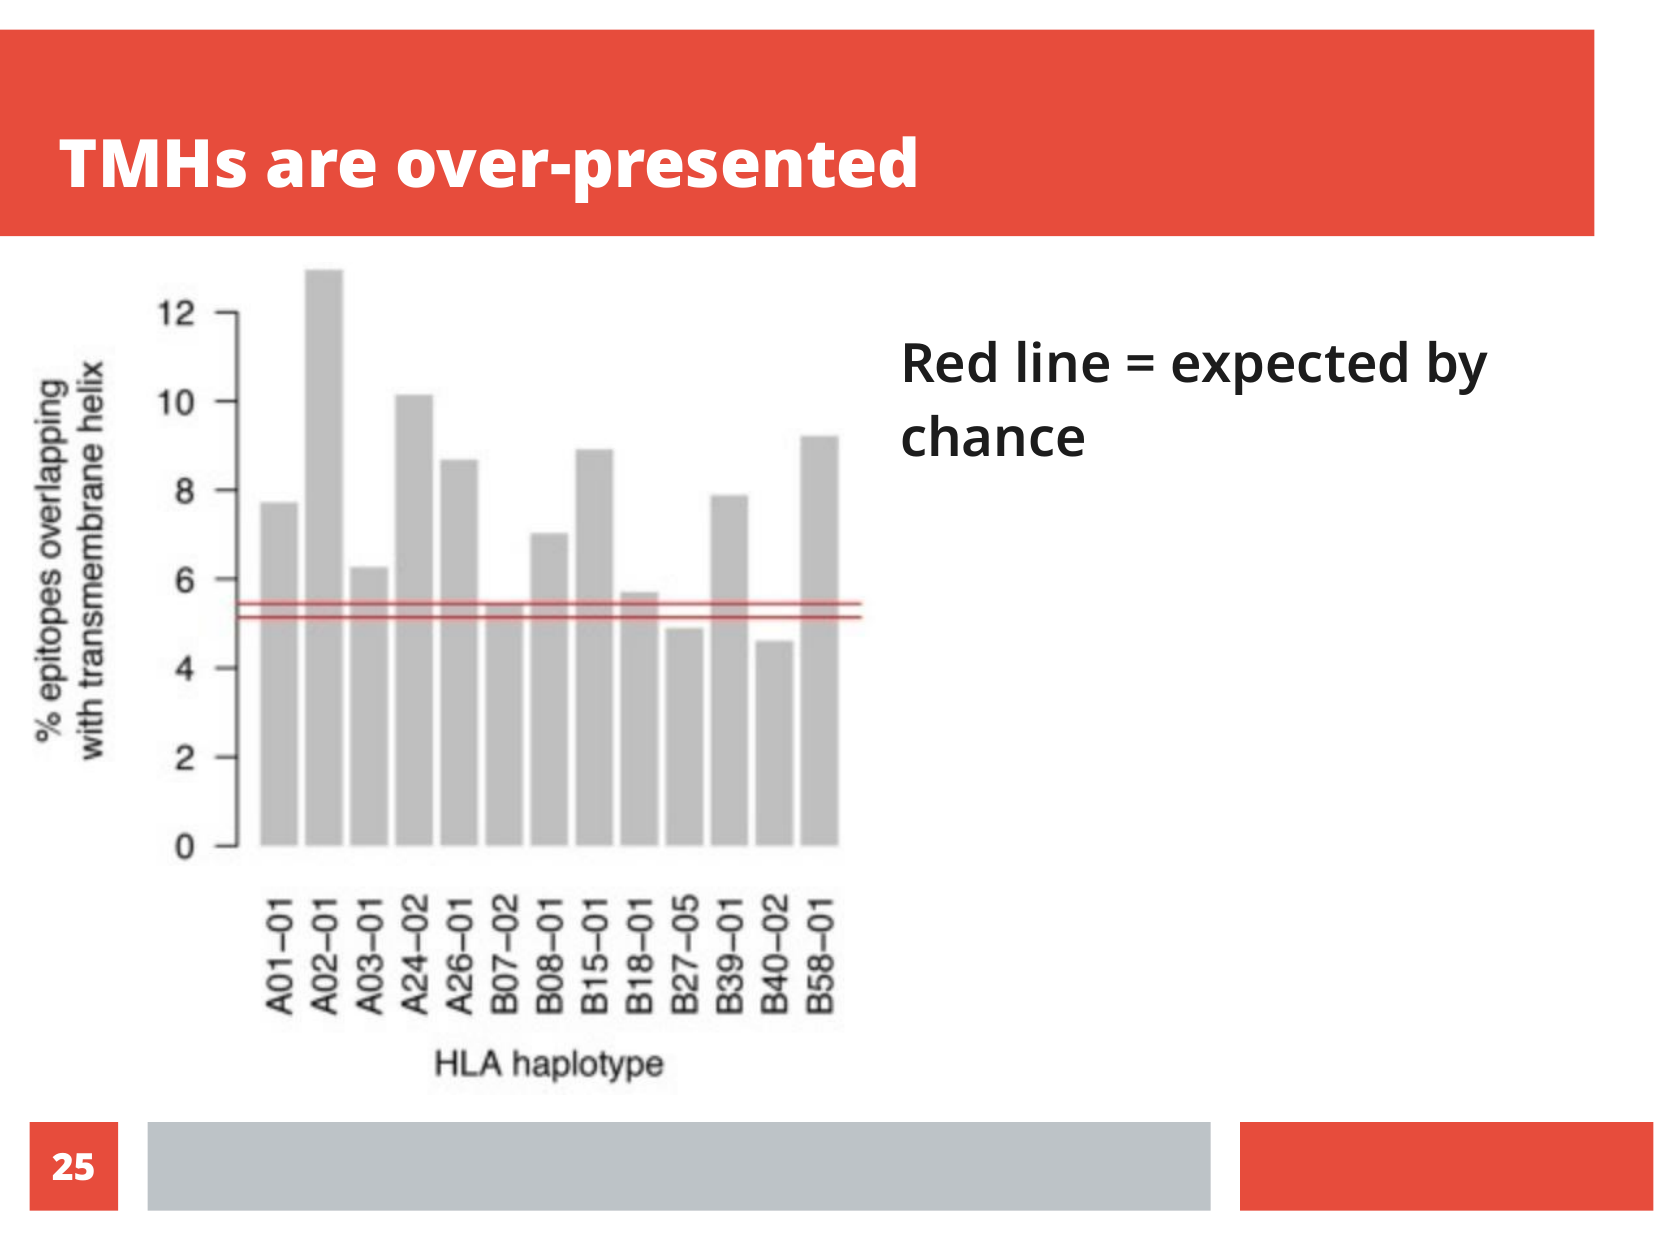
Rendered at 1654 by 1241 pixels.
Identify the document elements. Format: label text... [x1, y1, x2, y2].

title TMHs are over-presented [59, 59, 1595, 207]
list Red line = expected by chance [900, 324, 1565, 1093]
picture [32, 262, 886, 1096]
